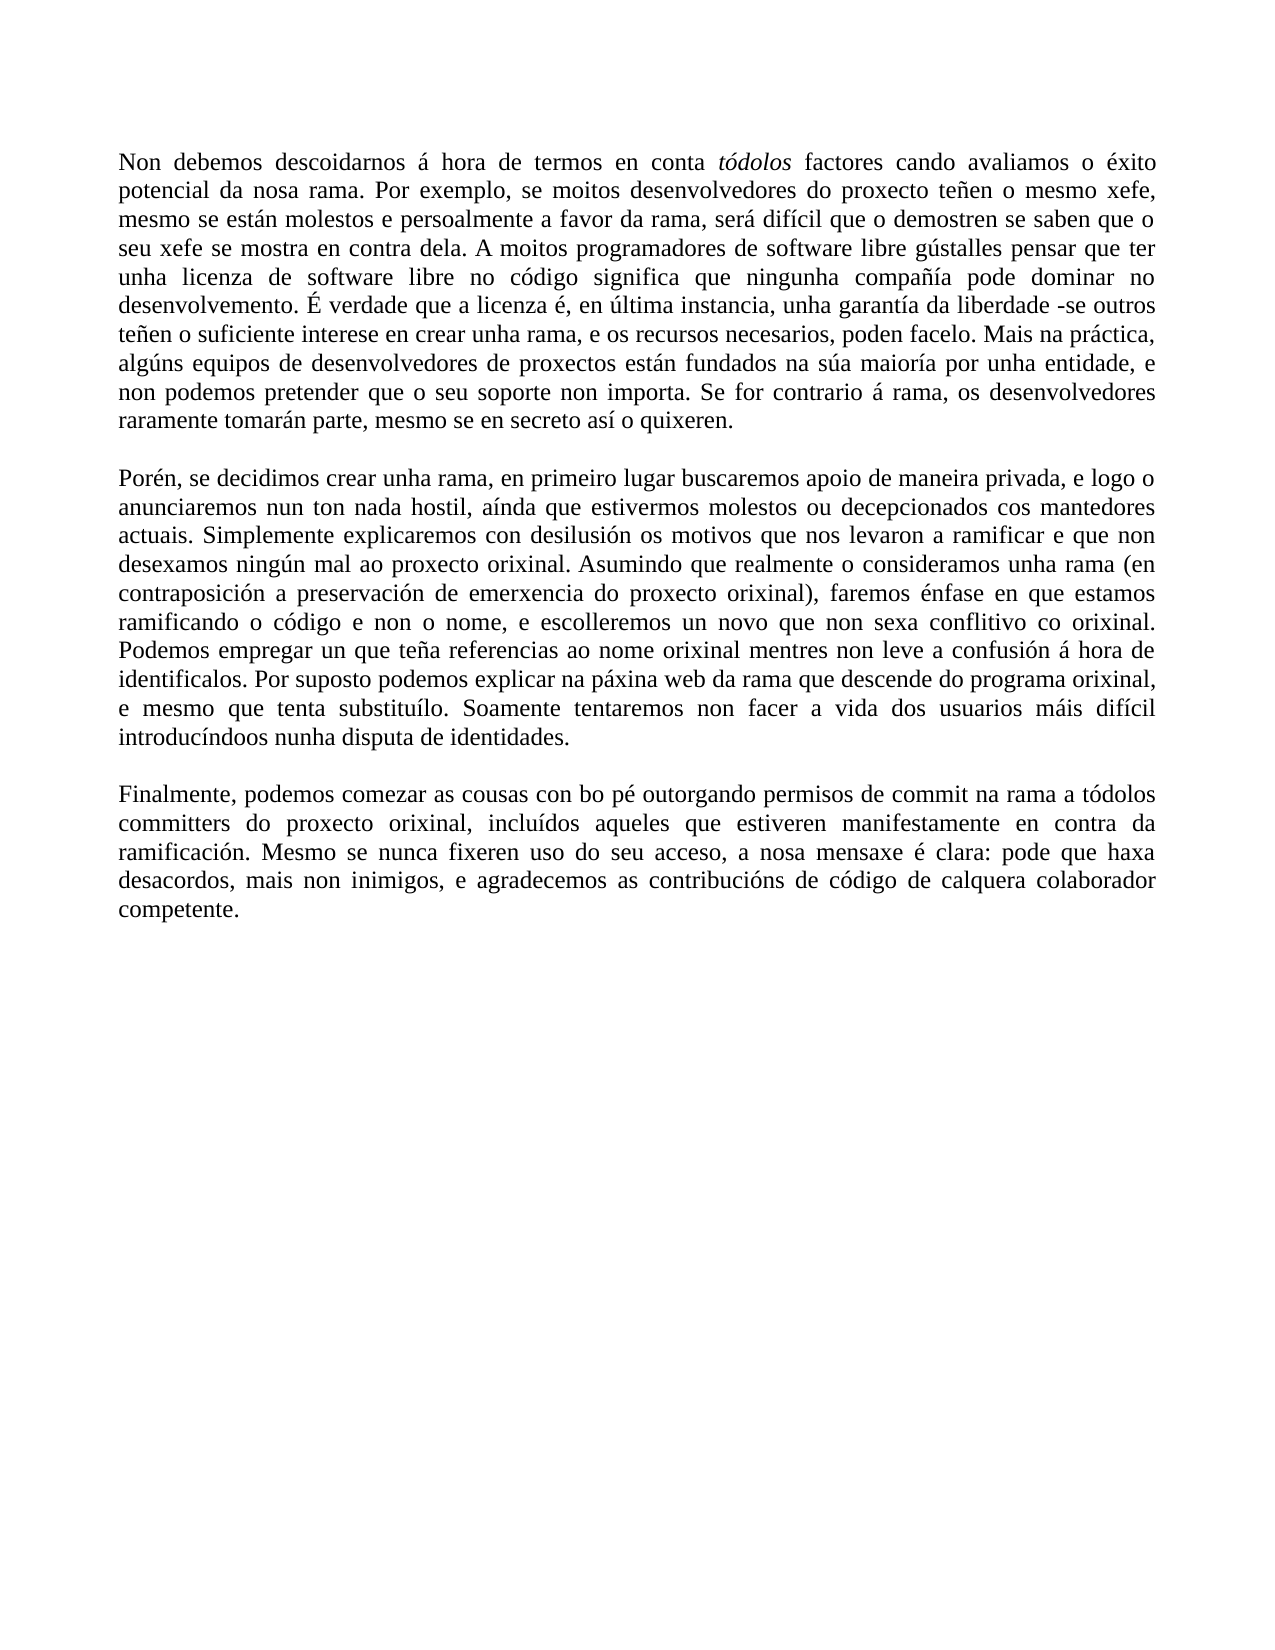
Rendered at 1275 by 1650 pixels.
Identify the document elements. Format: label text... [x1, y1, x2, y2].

text Porén, se decidimos crear unha rama, en primeiro lugar buscaremos apoio de maneira privada, e logo o anunciaremos nun ton nada hostil, aínda que estivermos molestos ou decepcionados cos mantedores actuais. Simplemente explicaremos con desilusión os motivos que nos levaron a ramificar e que non desexamos ningún mal ao proxecto orixinal. Asumindo que realmente o consideramos unha rama (en contraposición a preservación de emerxencia do proxecto orixinal), faremos énfase en que estamos ramificando o código e non o nome, e escolleremos un novo que non sexa conflitivo co orixinal. Podemos empregar un que teña referencias ao nome orixinal mentres non leve a confusión á hora de identificalos. Por suposto podemos explicar na páxina web da rama que descende do programa orixinal, e mesmo que tenta substituílo. Soamente tentaremos non facer a vida dos usuarios máis difícil introducíndoos nunha disputa de identidades. [118, 463, 1157, 751]
text Finalmente, podemos comezar as cousas con bo pé outorgando permisos de commit na rama a tódolos committers do proxecto orixinal, incluídos aqueles que estiveren manifestamente en contra da ramificación. Mesmo se nunca fixeren uso do seu acceso, a nosa mensaxe é clara: pode que haxa desacordos, mais non inimigos, e agradecemos as contribucións de código de calquera colaborador competente. [118, 779, 1157, 923]
text Non debemos descoidarnos á hora de termos en conta tódolos factores cando avaliamos o éxito potencial da nosa rama. Por exemplo, se moitos desenvolvedores do proxecto teñen o mesmo xefe, mesmo se están molestos e persoalmente a favor da rama, será difícil que o demostren se saben que o seu xefe se mostra en contra dela. A moitos programadores de software libre gústalles pensar que ter unha licenza de software libre no código significa que ningunha compañía pode dominar no desenvolvemento. É verdade que a licenza é, en última instancia, unha garantía da liberdade -se outros teñen o suficiente interese en crear unha rama, e os recursos necesarios, poden facelo. Mais na práctica, algúns equipos de desenvolvedores de proxectos están fundados na súa maioría por unha entidade, e non podemos pretender que o seu soporte non importa. Se for contrario á rama, os desenvolvedores raramente tomarán parte, mesmo se en secreto así o quixeren. [118, 147, 1157, 434]
